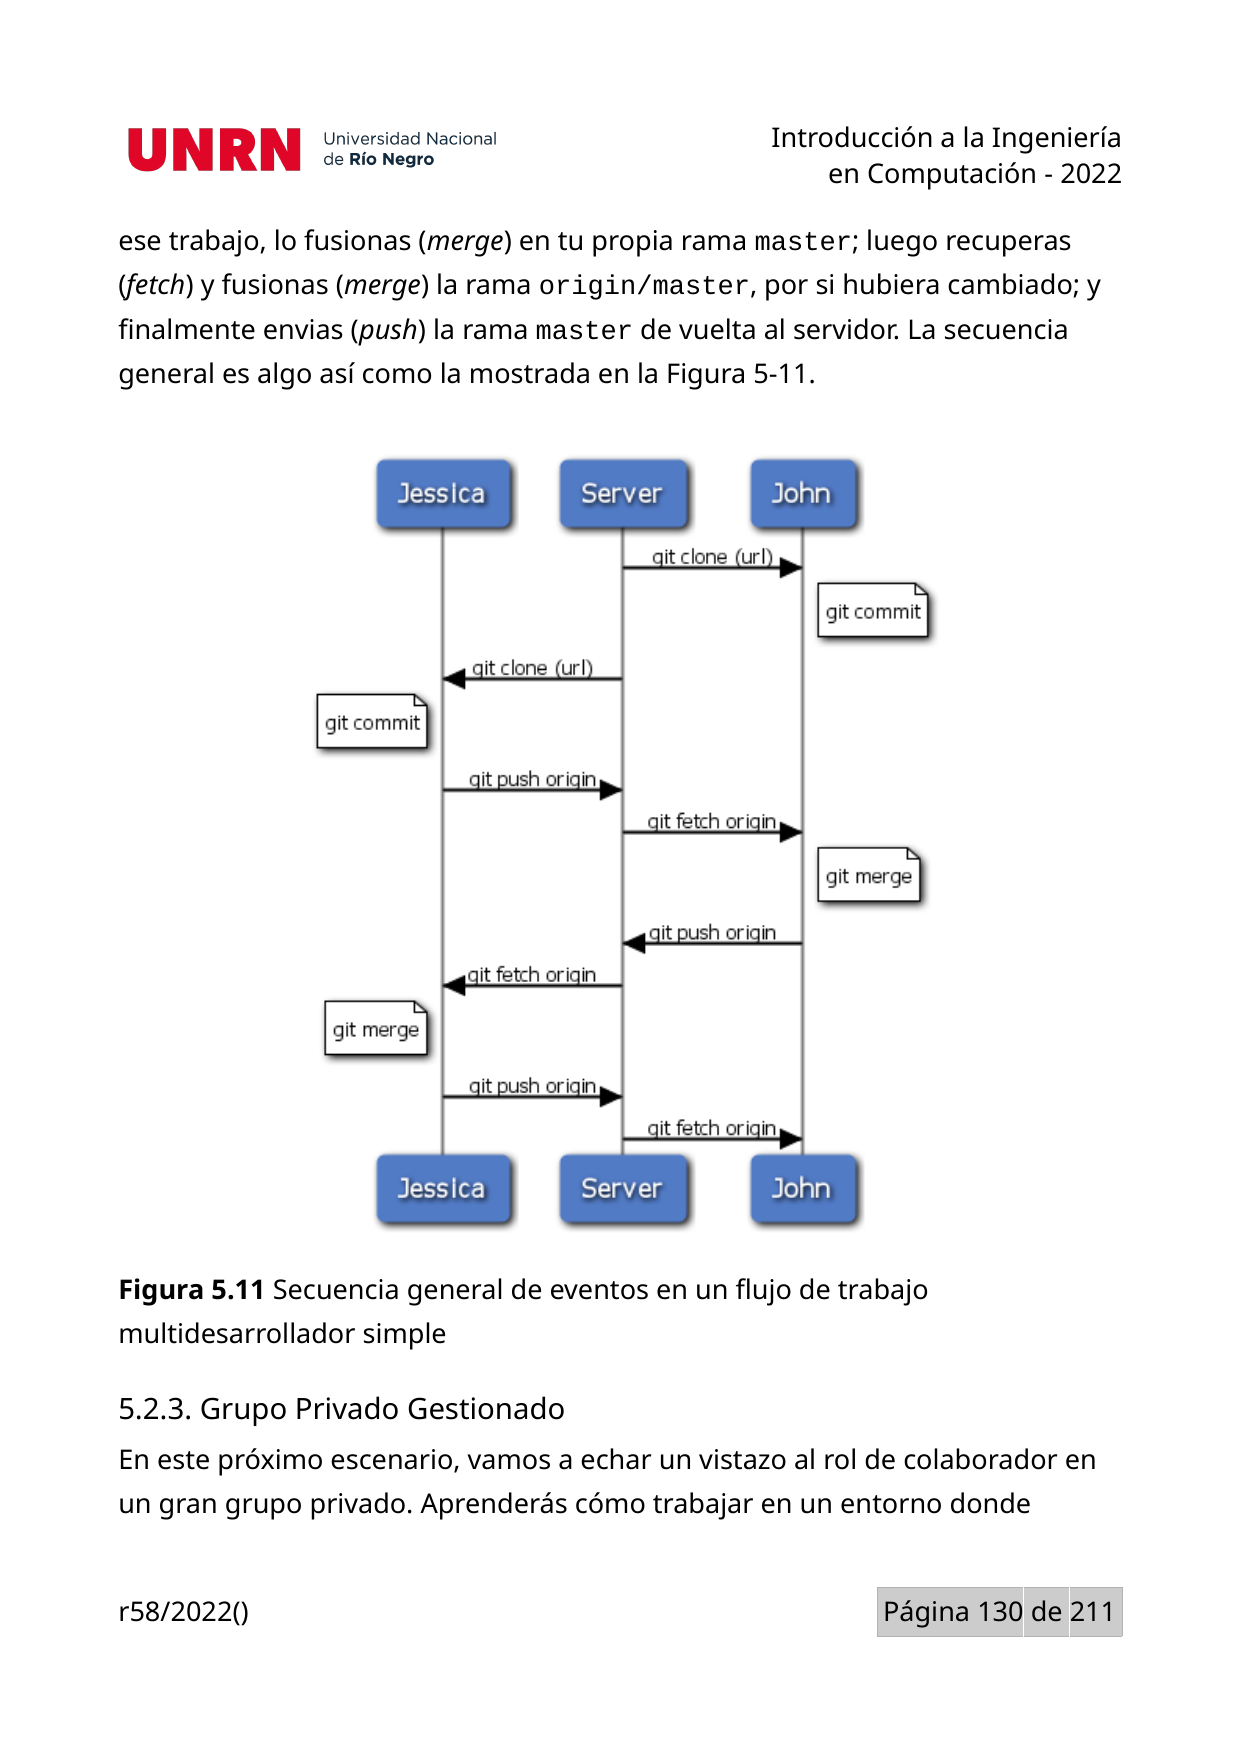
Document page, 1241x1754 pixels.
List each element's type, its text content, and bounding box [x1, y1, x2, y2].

text ese trabajo, lo fusionas (merge) en tu propia rama master; luego recuperas (fetch) y fusionas (merge) la rama origin/master, por si hubiera cambiado; y finalmente envias (push) la rama master de vuelta al servidor. La secuencia general es algo así como la mostrada en la Figura 5-11. [118, 221, 1122, 391]
subtitle 5.2.3. Grupo Privado Gestionado [118, 1388, 1122, 1428]
picture [118, 118, 505, 180]
text En este próximo escenario, vamos a echar un vistazo al rol de colaborador en un gran grupo privado. Aprenderás cómo trabajar en un entorno donde [118, 1440, 1122, 1521]
text Figura 5.11 Secuencia general de eventos en un flujo de trabajo multidesarrollador simple [118, 413, 1122, 1351]
picture [284, 442, 957, 1234]
